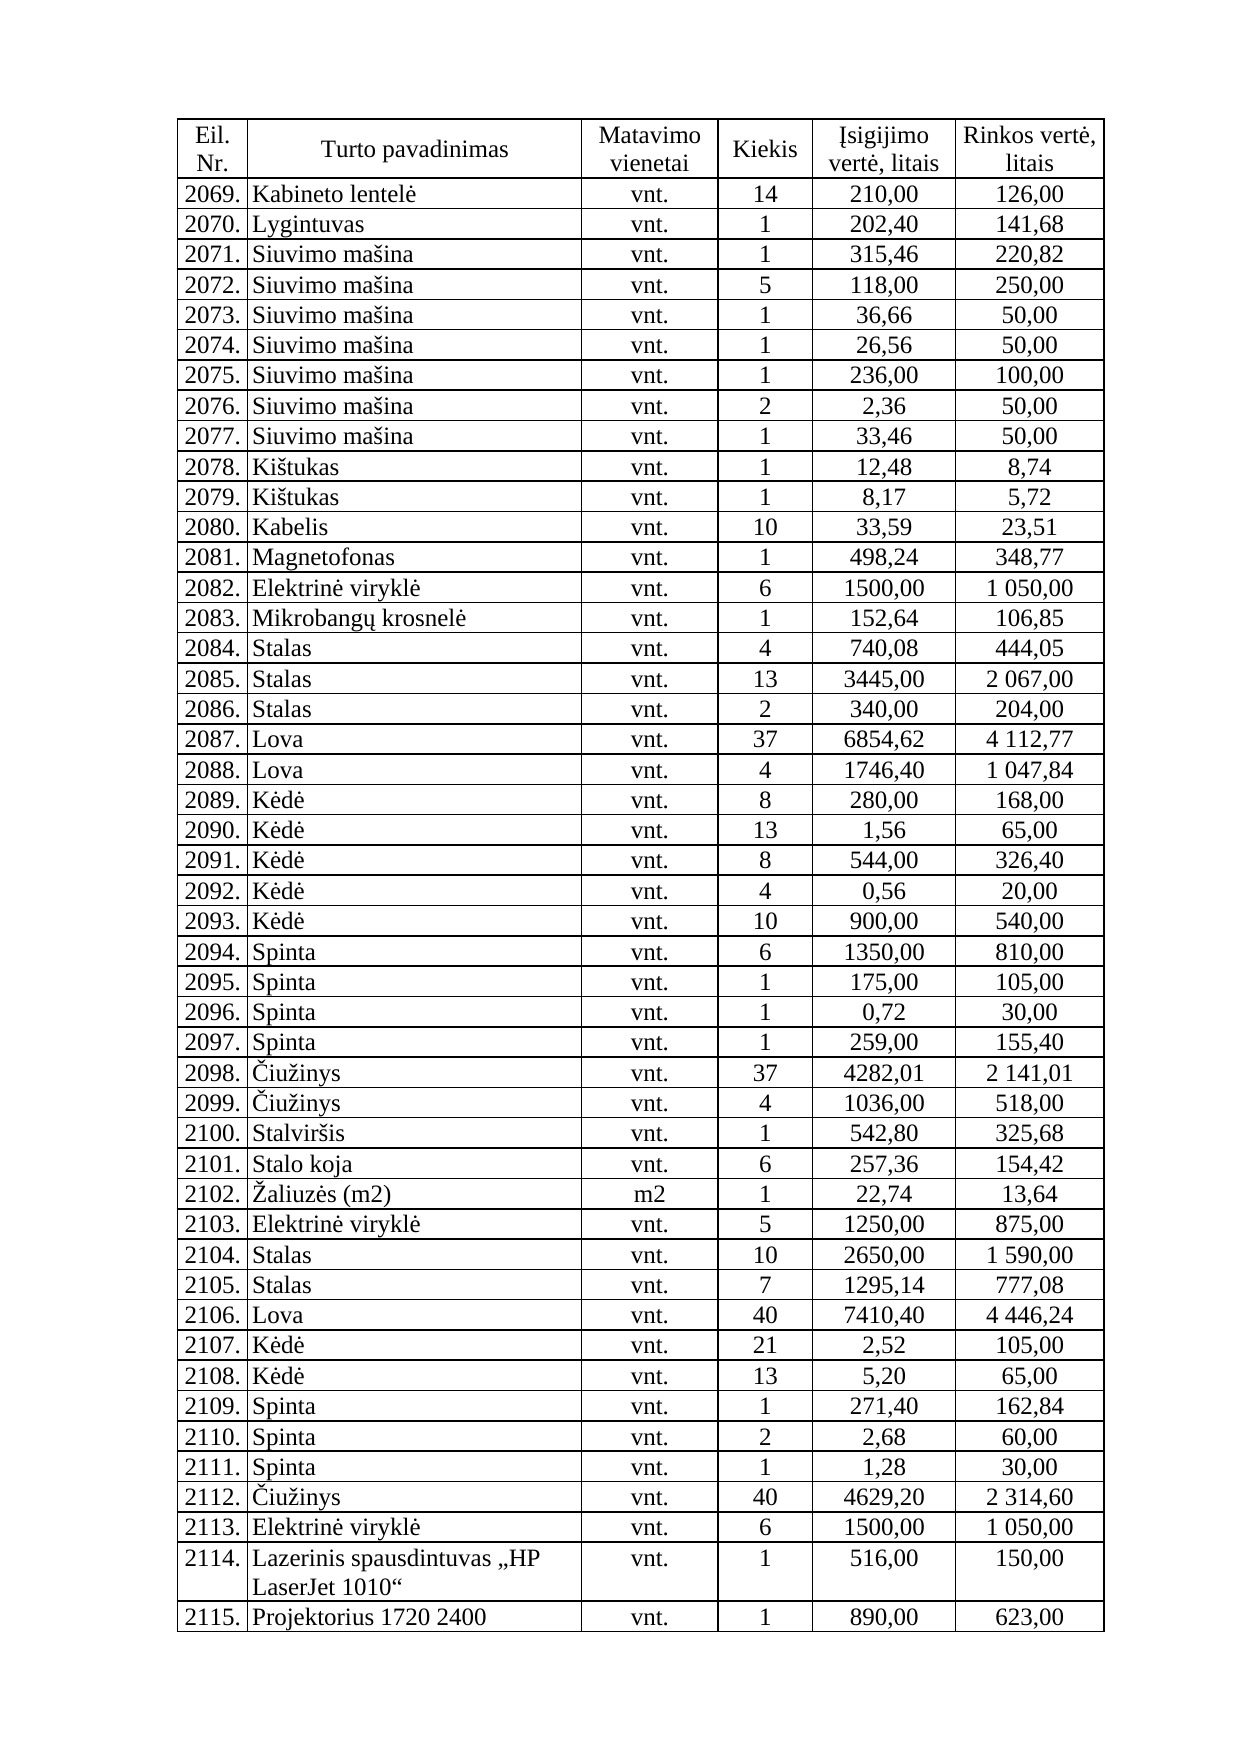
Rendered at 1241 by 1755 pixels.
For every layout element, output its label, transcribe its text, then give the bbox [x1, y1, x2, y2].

table_cell 2077. [178, 421, 247, 450]
table_cell Lazerinis spausdintuvas „HP LaserJet 1010“ [248, 1543, 581, 1600]
table_cell 2106. [178, 1300, 247, 1329]
table_cell 1,28 [813, 1452, 955, 1481]
table_cell Lova [248, 1300, 581, 1329]
table_cell 2075. [178, 361, 247, 389]
table_cell Kėdė [248, 785, 581, 814]
table_cell 2112. [178, 1482, 247, 1511]
table_cell vnt. [582, 1240, 717, 1268]
table_cell Kėdė [248, 906, 581, 935]
table_cell 516,00 [813, 1543, 955, 1600]
table_cell 2089. [178, 785, 247, 814]
table_cell 900,00 [813, 906, 955, 935]
table_cell 10 [719, 906, 812, 935]
table_cell Elektrinė viryklė [248, 573, 581, 602]
table_cell vnt. [582, 876, 717, 905]
table_cell vnt. [582, 937, 717, 965]
table_cell 105,00 [956, 967, 1103, 996]
table_cell 105,00 [956, 1331, 1103, 1359]
table_cell 1746,40 [813, 755, 955, 783]
table_cell 777,08 [956, 1270, 1103, 1299]
table_cell Lova [248, 725, 581, 753]
table_cell Kėdė [248, 1331, 581, 1359]
table_cell 740,08 [813, 633, 955, 662]
table_cell 13 [719, 664, 812, 692]
table_cell 2104. [178, 1240, 247, 1268]
table_cell 2084. [178, 633, 247, 662]
table_cell Spinta [248, 1452, 581, 1481]
table_cell Spinta [248, 1422, 581, 1450]
table_cell 65,00 [956, 1361, 1103, 1390]
table_cell 204,00 [956, 694, 1103, 723]
table_cell Spinta [248, 1028, 581, 1056]
table_cell 2085. [178, 664, 247, 692]
table_cell 2115. [178, 1602, 247, 1631]
table_cell 1 [719, 361, 812, 389]
table_cell 2,68 [813, 1422, 955, 1450]
table_cell 498,24 [813, 543, 955, 571]
table_cell 1 [719, 240, 812, 268]
table_cell vnt. [582, 1149, 717, 1177]
table_header Kiekis [719, 120, 812, 177]
table_cell 2071. [178, 240, 247, 268]
table_cell 4 [719, 633, 812, 662]
table_cell 5 [719, 270, 812, 298]
table_cell Kabineto lentelė [248, 179, 581, 207]
table_cell 50,00 [956, 330, 1103, 359]
table_cell 2098. [178, 1058, 247, 1087]
table_cell 2 314,60 [956, 1482, 1103, 1511]
table_cell 2094. [178, 937, 247, 965]
table_cell Elektrinė viryklė [248, 1210, 581, 1238]
table_cell vnt. [582, 1361, 717, 1390]
table_cell Stalas [248, 694, 581, 723]
table_cell 1 [719, 452, 812, 480]
table_cell 1,56 [813, 815, 955, 844]
table_cell 340,00 [813, 694, 955, 723]
table_cell 162,84 [956, 1391, 1103, 1420]
table_cell Siuvimo mašina [248, 391, 581, 420]
table_cell 2087. [178, 725, 247, 753]
table_cell 2 [719, 1422, 812, 1450]
table_cell 2113. [178, 1513, 247, 1541]
table_cell 2650,00 [813, 1240, 955, 1268]
table_cell 250,00 [956, 270, 1103, 298]
table_cell vnt. [582, 452, 717, 480]
table_cell vnt. [582, 603, 717, 632]
table_cell 22,74 [813, 1179, 955, 1208]
table_cell 2093. [178, 906, 247, 935]
table_cell 2 [719, 391, 812, 420]
table_header Įsigijimo vertė, litais [813, 120, 955, 177]
table_cell 4629,20 [813, 1482, 955, 1511]
table_cell 1 [719, 1179, 812, 1208]
table_cell 6 [719, 1149, 812, 1177]
table_cell Stalviršis [248, 1118, 581, 1147]
table_cell 10 [719, 512, 812, 541]
table_cell vnt. [582, 725, 717, 753]
table_cell 7410,40 [813, 1300, 955, 1329]
table_cell 6 [719, 573, 812, 602]
table_cell Stalas [248, 633, 581, 662]
table_cell 326,40 [956, 846, 1103, 874]
table_cell 2108. [178, 1361, 247, 1390]
table_cell 1036,00 [813, 1088, 955, 1117]
table_cell 2096. [178, 997, 247, 1026]
table_cell 2110. [178, 1422, 247, 1450]
table_cell 202,40 [813, 209, 955, 238]
table_cell 2109. [178, 1391, 247, 1420]
table_cell 1 [719, 603, 812, 632]
table_cell Čiužinys [248, 1088, 581, 1117]
table_cell 210,00 [813, 179, 955, 207]
table_cell vnt. [582, 209, 717, 238]
table_cell 8,74 [956, 452, 1103, 480]
table_cell Siuvimo mašina [248, 300, 581, 329]
table_header Turto pavadinimas [248, 120, 581, 177]
table_cell 2095. [178, 967, 247, 996]
table_cell 1350,00 [813, 937, 955, 965]
table_cell 30,00 [956, 997, 1103, 1026]
table_cell 2083. [178, 603, 247, 632]
table_cell 8,17 [813, 482, 955, 511]
table_cell 257,36 [813, 1149, 955, 1177]
table_cell 1 [719, 1391, 812, 1420]
table_cell 2091. [178, 846, 247, 874]
table_cell 518,00 [956, 1088, 1103, 1117]
table_cell 4 [719, 755, 812, 783]
table_cell vnt. [582, 1422, 717, 1450]
table_cell Siuvimo mašina [248, 361, 581, 389]
table_cell 348,77 [956, 543, 1103, 571]
table_cell vnt. [582, 512, 717, 541]
table_cell 23,51 [956, 512, 1103, 541]
table_cell Projektorius 1720 2400 [248, 1602, 581, 1631]
table_cell 315,46 [813, 240, 955, 268]
table_cell 890,00 [813, 1602, 955, 1631]
table_cell vnt. [582, 1602, 717, 1631]
table_cell 1 [719, 1602, 812, 1631]
table_cell vnt. [582, 1391, 717, 1420]
table_cell 1 [719, 1452, 812, 1481]
table_cell vnt. [582, 1452, 717, 1481]
table_cell 1295,14 [813, 1270, 955, 1299]
table_cell Spinta [248, 1391, 581, 1420]
table_cell vnt. [582, 633, 717, 662]
table_cell vnt. [582, 179, 717, 207]
table_cell Kabelis [248, 512, 581, 541]
table_cell 2080. [178, 512, 247, 541]
table_cell vnt. [582, 421, 717, 450]
table_cell vnt. [582, 1482, 717, 1511]
table_cell 26,56 [813, 330, 955, 359]
table_cell 4 112,77 [956, 725, 1103, 753]
table_cell 2086. [178, 694, 247, 723]
table_cell 33,59 [813, 512, 955, 541]
table_cell 14 [719, 179, 812, 207]
table_cell 2090. [178, 815, 247, 844]
table_cell Lygintuvas [248, 209, 581, 238]
table_cell 2073. [178, 300, 247, 329]
table_cell 100,00 [956, 361, 1103, 389]
table_cell Kištukas [248, 482, 581, 511]
table_cell 12,48 [813, 452, 955, 480]
table_cell 1 [719, 997, 812, 1026]
table_cell vnt. [582, 300, 717, 329]
table_cell 1250,00 [813, 1210, 955, 1238]
table_cell 40 [719, 1300, 812, 1329]
table_cell 2107. [178, 1331, 247, 1359]
table_cell 4 446,24 [956, 1300, 1103, 1329]
table_cell vnt. [582, 1300, 717, 1329]
table_cell 2,52 [813, 1331, 955, 1359]
table_cell vnt. [582, 1270, 717, 1299]
table_cell 37 [719, 725, 812, 753]
table_cell 65,00 [956, 815, 1103, 844]
table_cell 875,00 [956, 1210, 1103, 1238]
table_cell 13 [719, 815, 812, 844]
table_cell 1 [719, 967, 812, 996]
table_cell vnt. [582, 815, 717, 844]
table_cell 152,64 [813, 603, 955, 632]
table_cell vnt. [582, 1210, 717, 1238]
table_cell vnt. [582, 997, 717, 1026]
table_cell 1 [719, 330, 812, 359]
table_cell Siuvimo mašina [248, 240, 581, 268]
table_cell 810,00 [956, 937, 1103, 965]
table_cell 13 [719, 1361, 812, 1390]
table_cell 444,05 [956, 633, 1103, 662]
table_cell Kištukas [248, 452, 581, 480]
table_cell 220,82 [956, 240, 1103, 268]
table_cell 33,46 [813, 421, 955, 450]
table_cell 5 [719, 1210, 812, 1238]
table_cell Spinta [248, 967, 581, 996]
table_cell vnt. [582, 1513, 717, 1541]
table_cell 2 067,00 [956, 664, 1103, 692]
table_header Eil. Nr. [178, 120, 247, 177]
table_cell m2 [582, 1179, 717, 1208]
table_cell 2088. [178, 755, 247, 783]
table_header Matavimo vienetai [582, 120, 717, 177]
table_cell 1 590,00 [956, 1240, 1103, 1268]
table_cell 21 [719, 1331, 812, 1359]
table_cell vnt. [582, 573, 717, 602]
table_cell 0,56 [813, 876, 955, 905]
table_cell 3445,00 [813, 664, 955, 692]
table_cell 2099. [178, 1088, 247, 1117]
table_cell 7 [719, 1270, 812, 1299]
table_cell vnt. [582, 846, 717, 874]
table_cell 2103. [178, 1210, 247, 1238]
table_cell 2101. [178, 1149, 247, 1177]
table_cell 1 [719, 482, 812, 511]
table_cell 8 [719, 785, 812, 814]
table_cell 2079. [178, 482, 247, 511]
table_cell 2074. [178, 330, 247, 359]
table_cell 4 [719, 876, 812, 905]
table_cell Siuvimo mašina [248, 330, 581, 359]
table_cell 1 [719, 543, 812, 571]
table_cell vnt. [582, 330, 717, 359]
table_cell 2082. [178, 573, 247, 602]
table_cell vnt. [582, 1088, 717, 1117]
table_cell 1 050,00 [956, 1513, 1103, 1541]
table_cell vnt. [582, 1028, 717, 1056]
table_cell 150,00 [956, 1543, 1103, 1600]
table_cell vnt. [582, 664, 717, 692]
table_cell 1 050,00 [956, 573, 1103, 602]
table_cell Čiužinys [248, 1482, 581, 1511]
table_cell vnt. [582, 1331, 717, 1359]
table_cell 2081. [178, 543, 247, 571]
table_cell 2070. [178, 209, 247, 238]
table_cell Spinta [248, 997, 581, 1026]
table_cell Čiužinys [248, 1058, 581, 1087]
table_cell 2092. [178, 876, 247, 905]
table_cell Siuvimo mašina [248, 421, 581, 450]
table_cell 141,68 [956, 209, 1103, 238]
table_cell 5,20 [813, 1361, 955, 1390]
table_cell 6 [719, 937, 812, 965]
table_cell Stalo koja [248, 1149, 581, 1177]
table_cell Elektrinė viryklė [248, 1513, 581, 1541]
table_cell 325,68 [956, 1118, 1103, 1147]
table_cell 1 [719, 300, 812, 329]
table_cell Lova [248, 755, 581, 783]
table_cell 2105. [178, 1270, 247, 1299]
table_cell Mikrobangų krosnelė [248, 603, 581, 632]
table_cell Stalas [248, 1270, 581, 1299]
table_cell 40 [719, 1482, 812, 1511]
table_cell 1 [719, 1118, 812, 1147]
table_cell 168,00 [956, 785, 1103, 814]
table_header Rinkos vertė, litais [956, 120, 1103, 177]
table_cell 36,66 [813, 300, 955, 329]
table_cell Magnetofonas [248, 543, 581, 571]
table_cell 540,00 [956, 906, 1103, 935]
table_cell vnt. [582, 785, 717, 814]
table_cell vnt. [582, 906, 717, 935]
table_cell 6854,62 [813, 725, 955, 753]
table_cell 259,00 [813, 1028, 955, 1056]
table_cell 1 [719, 209, 812, 238]
table_cell 50,00 [956, 300, 1103, 329]
table_cell Siuvimo mašina [248, 270, 581, 298]
table_cell 126,00 [956, 179, 1103, 207]
table_cell Kėdė [248, 815, 581, 844]
table_cell 2076. [178, 391, 247, 420]
table_cell 236,00 [813, 361, 955, 389]
table_cell vnt. [582, 1058, 717, 1087]
table_cell 2097. [178, 1028, 247, 1056]
table_cell 2 [719, 694, 812, 723]
table_cell 2100. [178, 1118, 247, 1147]
table_cell 154,42 [956, 1149, 1103, 1177]
table_cell vnt. [582, 240, 717, 268]
table_cell 542,80 [813, 1118, 955, 1147]
table_cell 13,64 [956, 1179, 1103, 1208]
table_cell vnt. [582, 543, 717, 571]
table_cell 1 [719, 1543, 812, 1600]
table_cell 2,36 [813, 391, 955, 420]
table_cell 4 [719, 1088, 812, 1117]
table_cell vnt. [582, 361, 717, 389]
table_cell vnt. [582, 967, 717, 996]
table_cell 271,40 [813, 1391, 955, 1420]
table_cell 30,00 [956, 1452, 1103, 1481]
table_cell 106,85 [956, 603, 1103, 632]
table_cell 6 [719, 1513, 812, 1541]
table_cell 2102. [178, 1179, 247, 1208]
table_cell 5,72 [956, 482, 1103, 511]
table_cell 118,00 [813, 270, 955, 298]
table_cell 175,00 [813, 967, 955, 996]
table_cell vnt. [582, 482, 717, 511]
table_cell 60,00 [956, 1422, 1103, 1450]
table_cell 10 [719, 1240, 812, 1268]
table_cell 2 141,01 [956, 1058, 1103, 1087]
table_cell 623,00 [956, 1602, 1103, 1631]
table_cell Žaliuzės (m2) [248, 1179, 581, 1208]
table_cell 50,00 [956, 421, 1103, 450]
table_cell 1500,00 [813, 1513, 955, 1541]
table_cell Kėdė [248, 876, 581, 905]
table_cell vnt. [582, 694, 717, 723]
table_cell Kėdė [248, 1361, 581, 1390]
table_cell 0,72 [813, 997, 955, 1026]
table_cell 2069. [178, 179, 247, 207]
table_cell vnt. [582, 755, 717, 783]
table_cell 1500,00 [813, 573, 955, 602]
table_cell 1 [719, 421, 812, 450]
table_cell 155,40 [956, 1028, 1103, 1056]
table_cell 2072. [178, 270, 247, 298]
table_cell Kėdė [248, 846, 581, 874]
table_cell 544,00 [813, 846, 955, 874]
table_cell 280,00 [813, 785, 955, 814]
table_cell 50,00 [956, 391, 1103, 420]
table_cell 4282,01 [813, 1058, 955, 1087]
table_cell vnt. [582, 1118, 717, 1147]
table_cell 2111. [178, 1452, 247, 1481]
table_cell 1 047,84 [956, 755, 1103, 783]
table_cell Stalas [248, 664, 581, 692]
table_cell 20,00 [956, 876, 1103, 905]
table_cell Stalas [248, 1240, 581, 1268]
table_cell 8 [719, 846, 812, 874]
table_cell vnt. [582, 1543, 717, 1600]
table_cell Spinta [248, 937, 581, 965]
table_cell 1 [719, 1028, 812, 1056]
table_cell vnt. [582, 391, 717, 420]
table_cell 37 [719, 1058, 812, 1087]
table_cell 2114. [178, 1543, 247, 1600]
table_cell 2078. [178, 452, 247, 480]
table_cell vnt. [582, 270, 717, 298]
